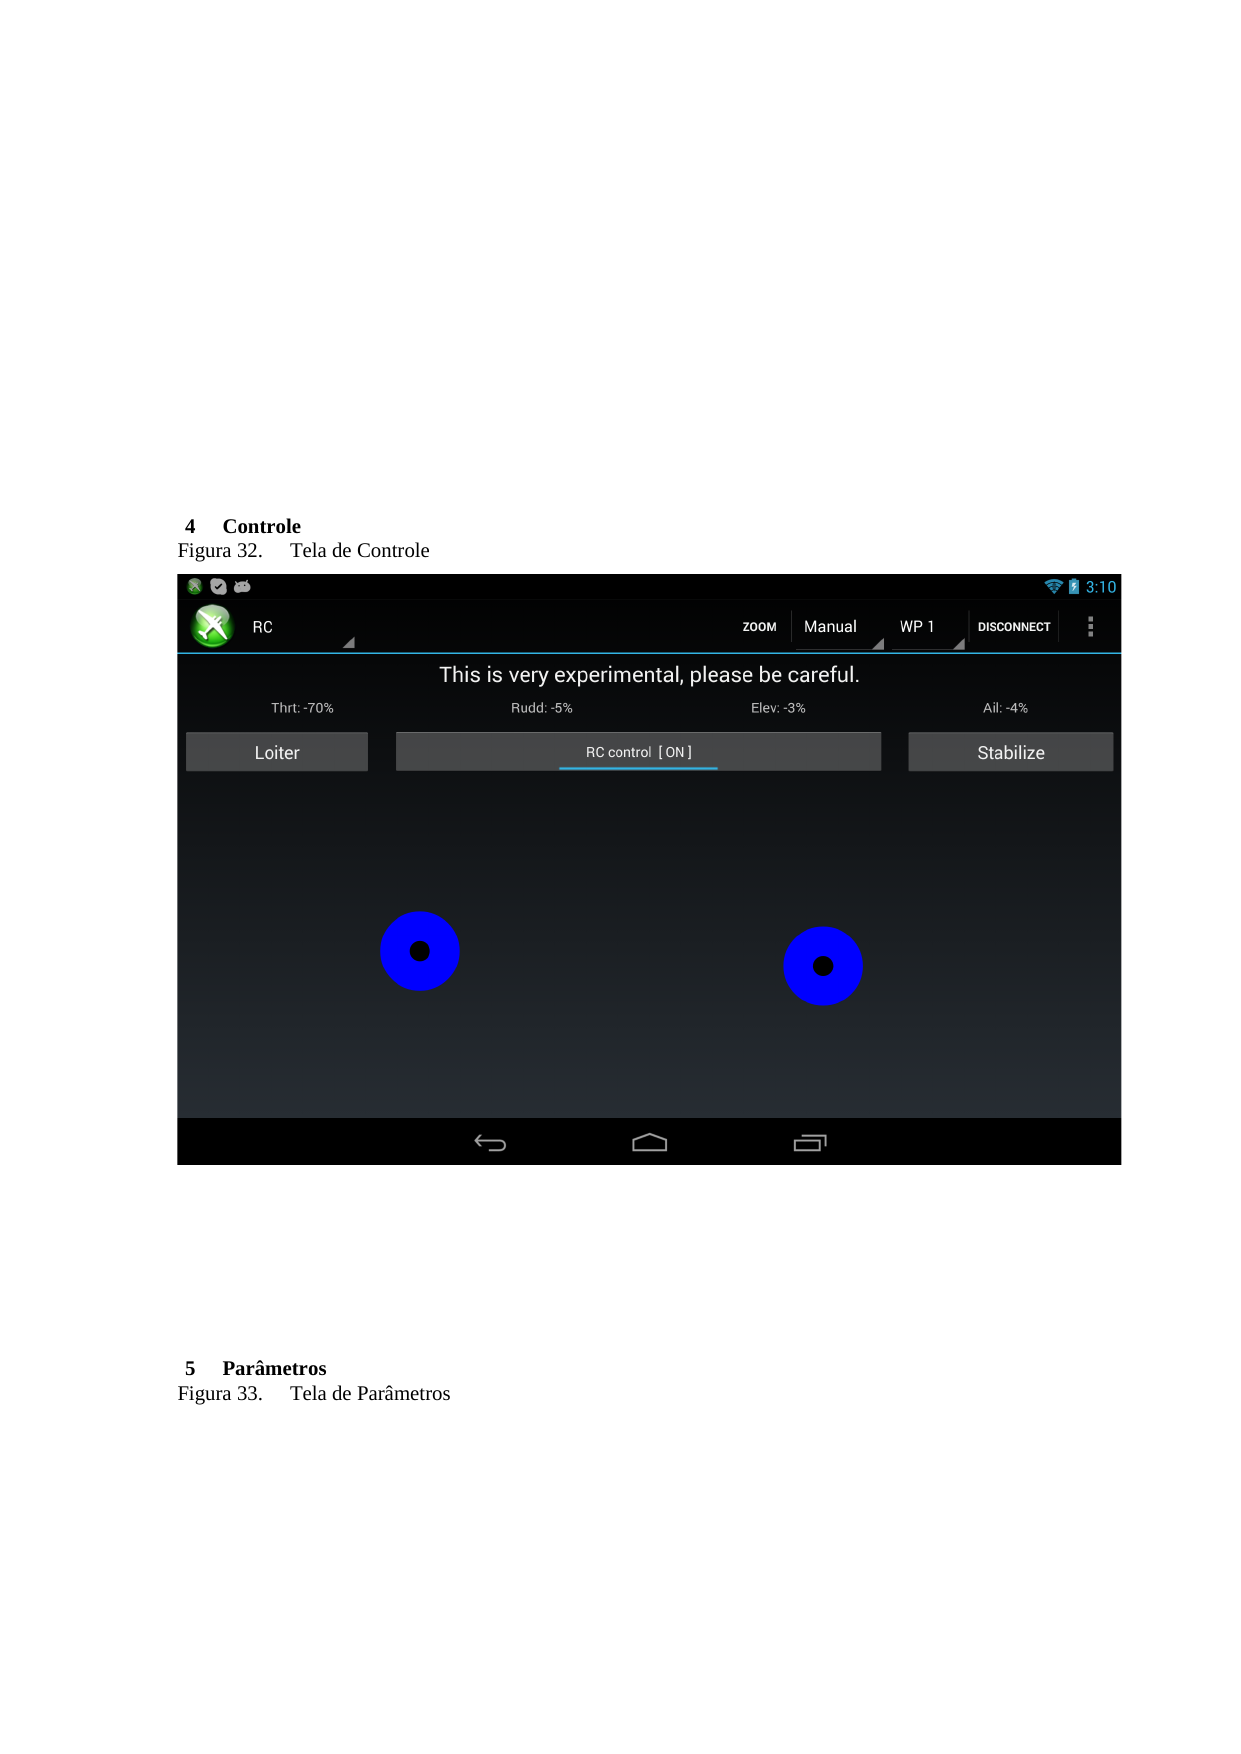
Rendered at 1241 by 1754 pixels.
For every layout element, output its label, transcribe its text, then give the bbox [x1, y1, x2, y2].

list Tela de Parâmetros [177, 1380, 1121, 1404]
picture [177, 574, 1122, 1165]
list Tela de Controle [177, 538, 1121, 562]
list Controle [185, 514, 1121, 538]
list Parâmetros [185, 1356, 1121, 1380]
